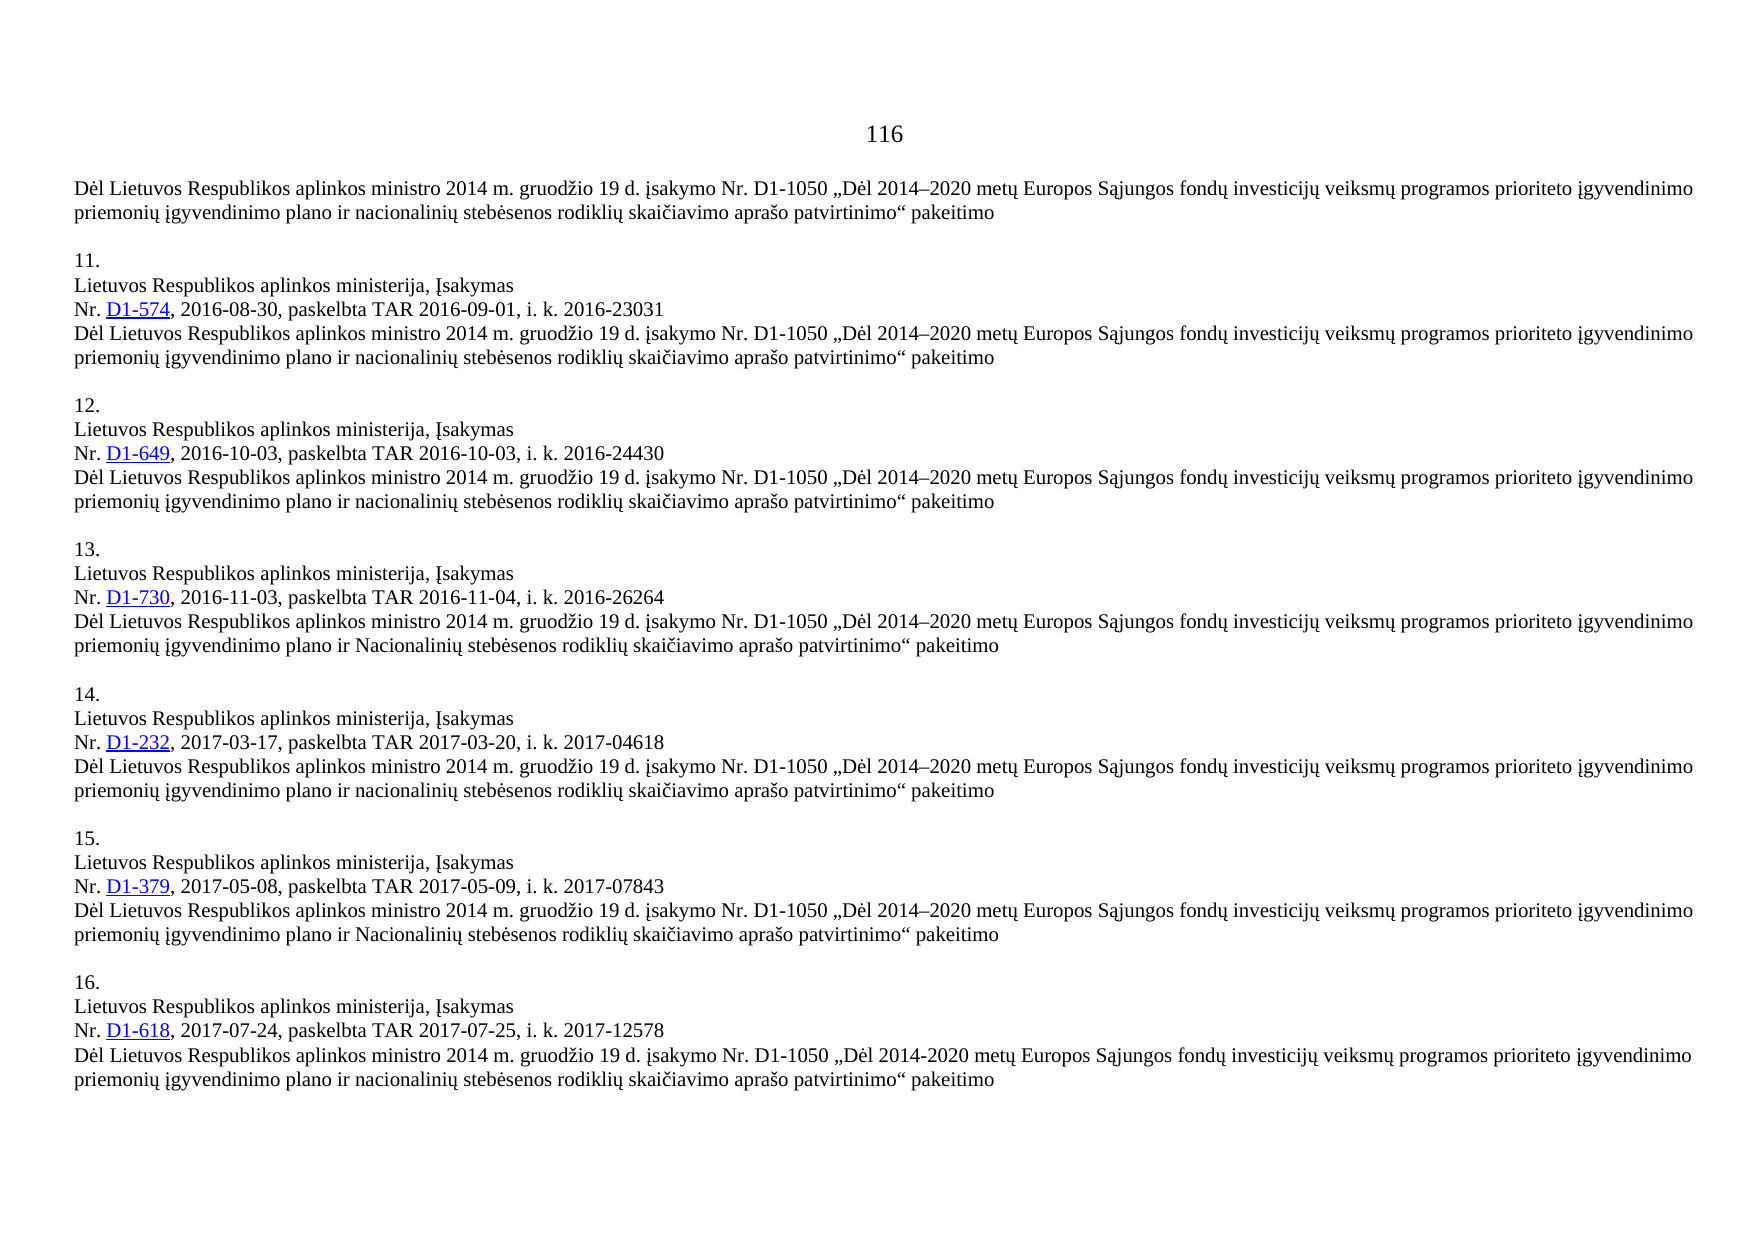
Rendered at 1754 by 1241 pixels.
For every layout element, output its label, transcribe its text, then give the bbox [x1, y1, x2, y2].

text Nr. D1-649, 2016-10-03, paskelbta TAR 2016-10-03, i. k. 2016-24430 [74, 441, 1695, 465]
text Lietuvos Respublikos aplinkos ministerija, Įsakymas [74, 272, 1695, 297]
text Dėl Lietuvos Respublikos aplinkos ministro 2014 m. gruodžio 19 d. įsakymo Nr. D1-1050 „Dėl 2014–2020 metų Europos Sąjungos fondų investicijų veiksmų programos prioriteto įgyvendinimo priemonių įgyvendinimo plano ir Nacionalinių stebėsenos rodiklių skaičiavimo aprašo patvirtinimo“ pakeitimo [74, 609, 1695, 657]
text Dėl Lietuvos Respublikos aplinkos ministro 2014 m. gruodžio 19 d. įsakymo Nr. D1-1050 „Dėl 2014–2020 metų Europos Sąjungos fondų investicijų veiksmų programos prioriteto įgyvendinimo priemonių įgyvendinimo plano ir nacionalinių stebėsenos rodiklių skaičiavimo aprašo patvirtinimo“ pakeitimo [74, 176, 1695, 224]
text 12. [74, 393, 1695, 417]
text Lietuvos Respublikos aplinkos ministerija, Įsakymas [74, 850, 1695, 874]
text 16. [74, 970, 1695, 994]
text Nr. D1-730, 2016-11-03, paskelbta TAR 2016-11-04, i. k. 2016-26264 [74, 585, 1695, 609]
text Dėl Lietuvos Respublikos aplinkos ministro 2014 m. gruodžio 19 d. įsakymo Nr. D1-1050 „Dėl 2014–2020 metų Europos Sąjungos fondų investicijų veiksmų programos prioriteto įgyvendinimo priemonių įgyvendinimo plano ir nacionalinių stebėsenos rodiklių skaičiavimo aprašo patvirtinimo“ pakeitimo [74, 754, 1695, 802]
text Dėl Lietuvos Respublikos aplinkos ministro 2014 m. gruodžio 19 d. įsakymo Nr. D1-1050 „Dėl 2014–2020 metų Europos Sąjungos fondų investicijų veiksmų programos prioriteto įgyvendinimo priemonių įgyvendinimo plano ir nacionalinių stebėsenos rodiklių skaičiavimo aprašo patvirtinimo“ pakeitimo [74, 465, 1695, 513]
text Lietuvos Respublikos aplinkos ministerija, Įsakymas [74, 561, 1695, 585]
text Lietuvos Respublikos aplinkos ministerija, Įsakymas [74, 994, 1695, 1018]
text Dėl Lietuvos Respublikos aplinkos ministro 2014 m. gruodžio 19 d. įsakymo Nr. D1-1050 „Dėl 2014-2020 metų Europos Sąjungos fondų investicijų veiksmų programos prioriteto įgyvendinimo priemonių įgyvendinimo plano ir nacionalinių stebėsenos rodiklių skaičiavimo aprašo patvirtinimo“ pakeitimo [74, 1042, 1695, 1091]
text Nr. D1-618, 2017-07-24, paskelbta TAR 2017-07-25, i. k. 2017-12578 [74, 1018, 1695, 1042]
text Dėl Lietuvos Respublikos aplinkos ministro 2014 m. gruodžio 19 d. įsakymo Nr. D1-1050 „Dėl 2014–2020 metų Europos Sąjungos fondų investicijų veiksmų programos prioriteto įgyvendinimo priemonių įgyvendinimo plano ir Nacionalinių stebėsenos rodiklių skaičiavimo aprašo patvirtinimo“ pakeitimo [74, 898, 1695, 946]
text Nr. D1-574, 2016-08-30, paskelbta TAR 2016-09-01, i. k. 2016-23031 [74, 297, 1695, 321]
text 14. [74, 682, 1695, 706]
text 13. [74, 537, 1695, 561]
text Nr. D1-232, 2017-03-17, paskelbta TAR 2017-03-20, i. k. 2017-04618 [74, 730, 1695, 754]
text Nr. D1-379, 2017-05-08, paskelbta TAR 2017-05-09, i. k. 2017-07843 [74, 874, 1695, 898]
text Dėl Lietuvos Respublikos aplinkos ministro 2014 m. gruodžio 19 d. įsakymo Nr. D1-1050 „Dėl 2014–2020 metų Europos Sąjungos fondų investicijų veiksmų programos prioriteto įgyvendinimo priemonių įgyvendinimo plano ir nacionalinių stebėsenos rodiklių skaičiavimo aprašo patvirtinimo“ pakeitimo [74, 321, 1695, 369]
text Lietuvos Respublikos aplinkos ministerija, Įsakymas [74, 417, 1695, 441]
text Lietuvos Respublikos aplinkos ministerija, Įsakymas [74, 706, 1695, 730]
text 11. [74, 248, 1695, 272]
text 15. [74, 826, 1695, 850]
